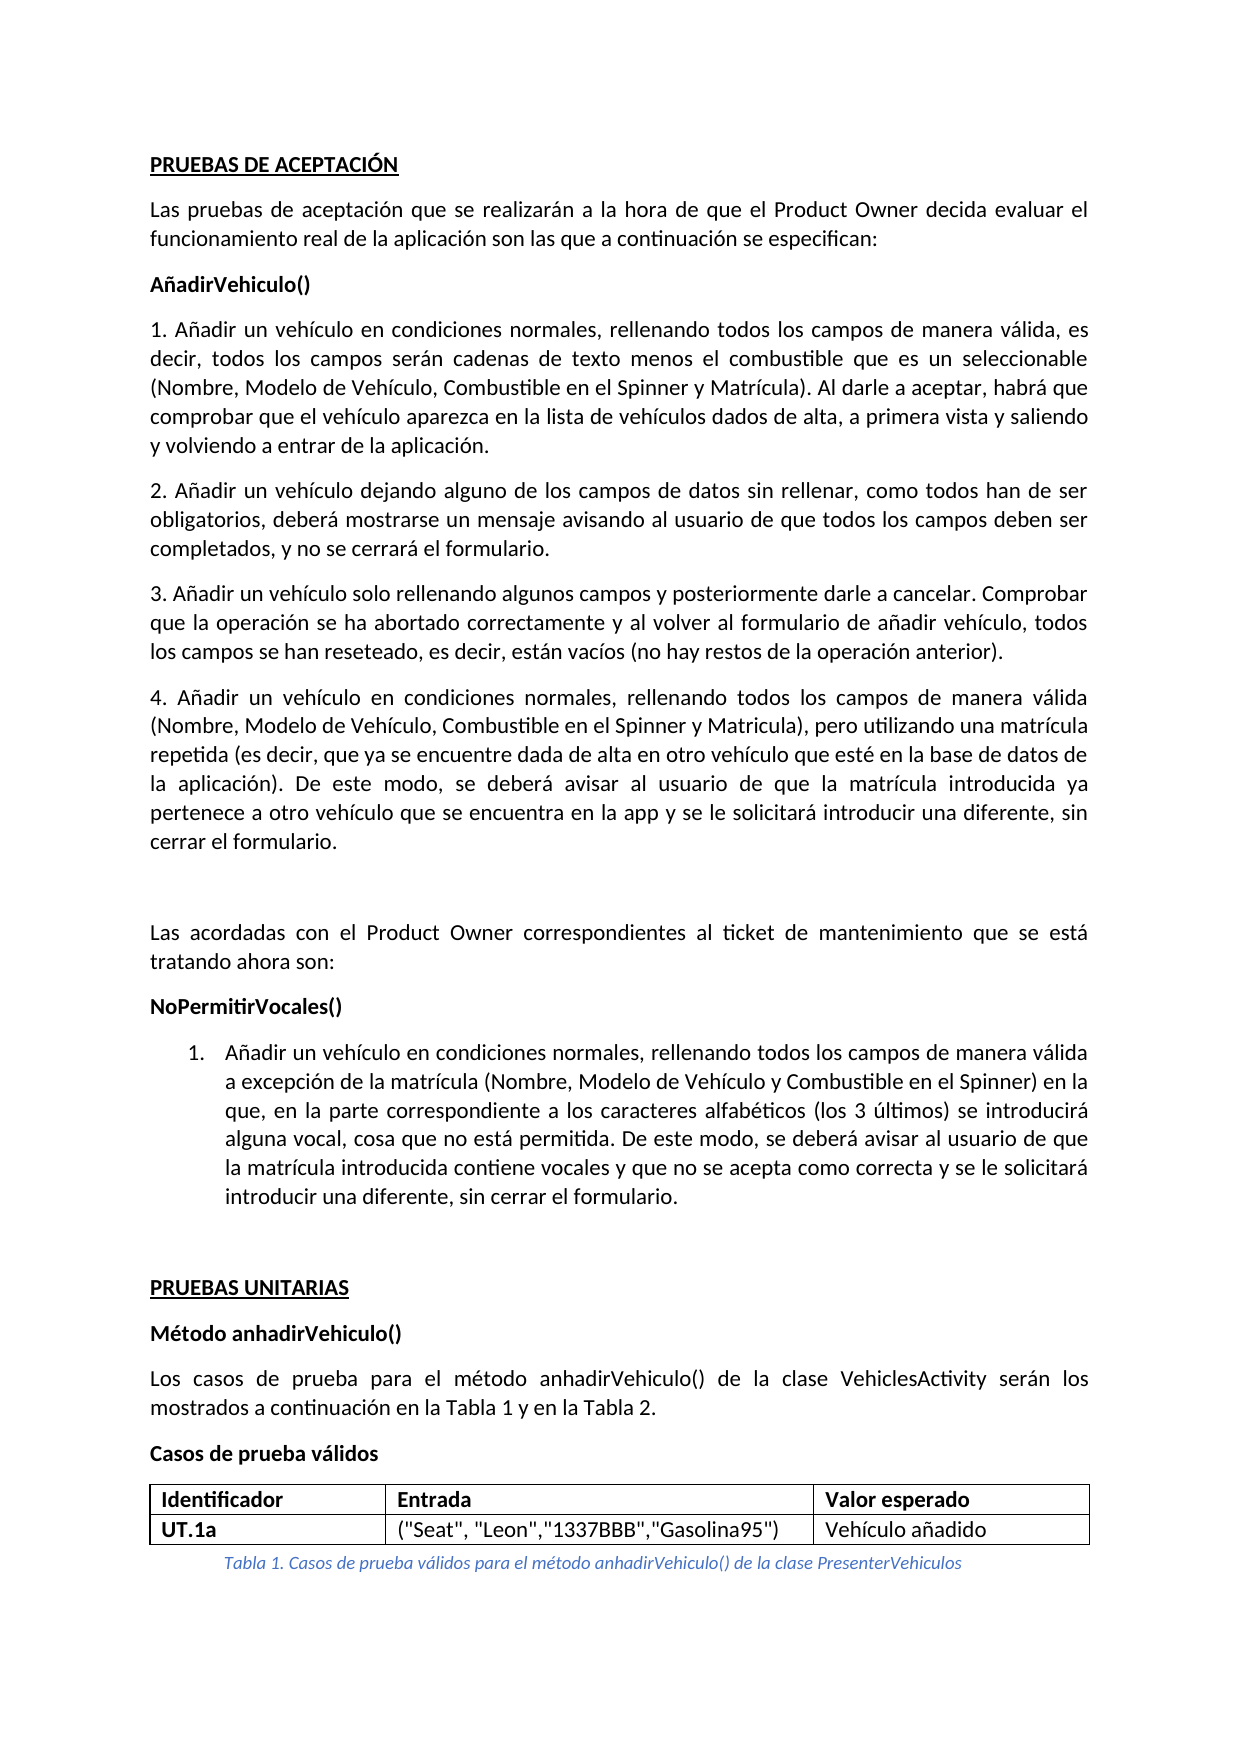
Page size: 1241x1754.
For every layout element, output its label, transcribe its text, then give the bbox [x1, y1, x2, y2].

text PRUEBAS DE ACEPTACIÓN [150, 150, 1090, 178]
table_header Valor esperado [814, 1485, 1089, 1514]
text PRUEBAS UNITARIAS [150, 1273, 1090, 1301]
text 3. Añadir un vehículo solo rellenando algunos campos y posteriormente darle a cancelar. Comprobar que la operación se ha abortado correctamente y al volver al formulario de añadir vehículo, todos los campos se han reseteado, es decir, están vacíos (no hay restos de la operación anterior). [150, 579, 1090, 665]
table_cell Vehículo añadido [814, 1515, 1089, 1544]
text AñadirVehiculo() [150, 270, 1090, 298]
text Los casos de prueba para el método anhadirVehiculo() de la clase VehiclesActivity serán los mostrados a continuación en la Tabla 1 y en la Tabla 2. [150, 1364, 1090, 1421]
table_cell ("Seat", "Leon","1337BBB","Gasolina95") [386, 1515, 813, 1544]
text NoPermitirVocales() [150, 992, 1090, 1021]
list Añadir un vehículo en condiciones normales, rellenando todos los campos de manera válida a excepción de la matrícula (Nombre, Modelo de Vehículo y Combustible en el Spinner) en la que, en la parte correspondiente a los caracteres alfabéticos (los 3 últimos) se introducirá alguna vocal, cosa que no está permitida. De este modo, se deberá avisar al usuario de que la matrícula introducida contiene vocales y que no se acepta como correcta y se le solicitará introducir una diferente, sin cerrar el formulario. [187, 1038, 1090, 1210]
text Las pruebas de aceptación que se realizarán a la hora de que el Product Owner decida evaluar el funcionamiento real de la aplicación son las que a continuación se especifican: [150, 196, 1090, 252]
text Método anhadirVehiculo() [150, 1319, 1090, 1347]
table_cell UT.1a [151, 1515, 385, 1544]
text Casos de prueba válidos [150, 1439, 1090, 1467]
text 2. Añadir un vehículo dejando alguno de los campos de datos sin rellenar, como todos han de ser obligatorios, deberá mostrarse un mensaje avisando al usuario de que todos los campos deben ser completados, y no se cerrará el formulario. [150, 476, 1090, 562]
text 4. Añadir un vehículo en condiciones normales, rellenando todos los campos de manera válida (Nombre, Modelo de Vehículo, Combustible en el Spinner y Matricula), pero utilizando una matrícula repetida (es decir, que ya se encuentre dada de alta en otro vehículo que esté en la base de datos de la aplicación). De este modo, se deberá avisar al usuario de que la matrícula introducida ya pertenece a otro vehículo que se encuentra en la app y se le solicitará introducir una diferente, sin cerrar el formulario. [150, 683, 1090, 855]
text Tabla 1. Casos de prueba válidos para el método anhadirVehiculo() de la clase PresenterVehiculos [150, 1551, 1090, 1574]
table_header Entrada [386, 1485, 813, 1514]
text 1. Añadir un vehículo en condiciones normales, rellenando todos los campos de manera válida, es decir, todos los campos serán cadenas de texto menos el combustible que es un seleccionable (Nombre, Modelo de Vehículo, Combustible en el Spinner y Matrícula). Al darle a aceptar, habrá que comprobar que el vehículo aparezca en la lista de vehículos dados de alta, a primera vista y saliendo y volviendo a entrar de la aplicación. [150, 315, 1090, 459]
table_header Identificador [151, 1485, 385, 1514]
text Las acordadas con el Product Owner correspondientes al ticket de mantenimiento que se está tratando ahora son: [150, 918, 1090, 975]
